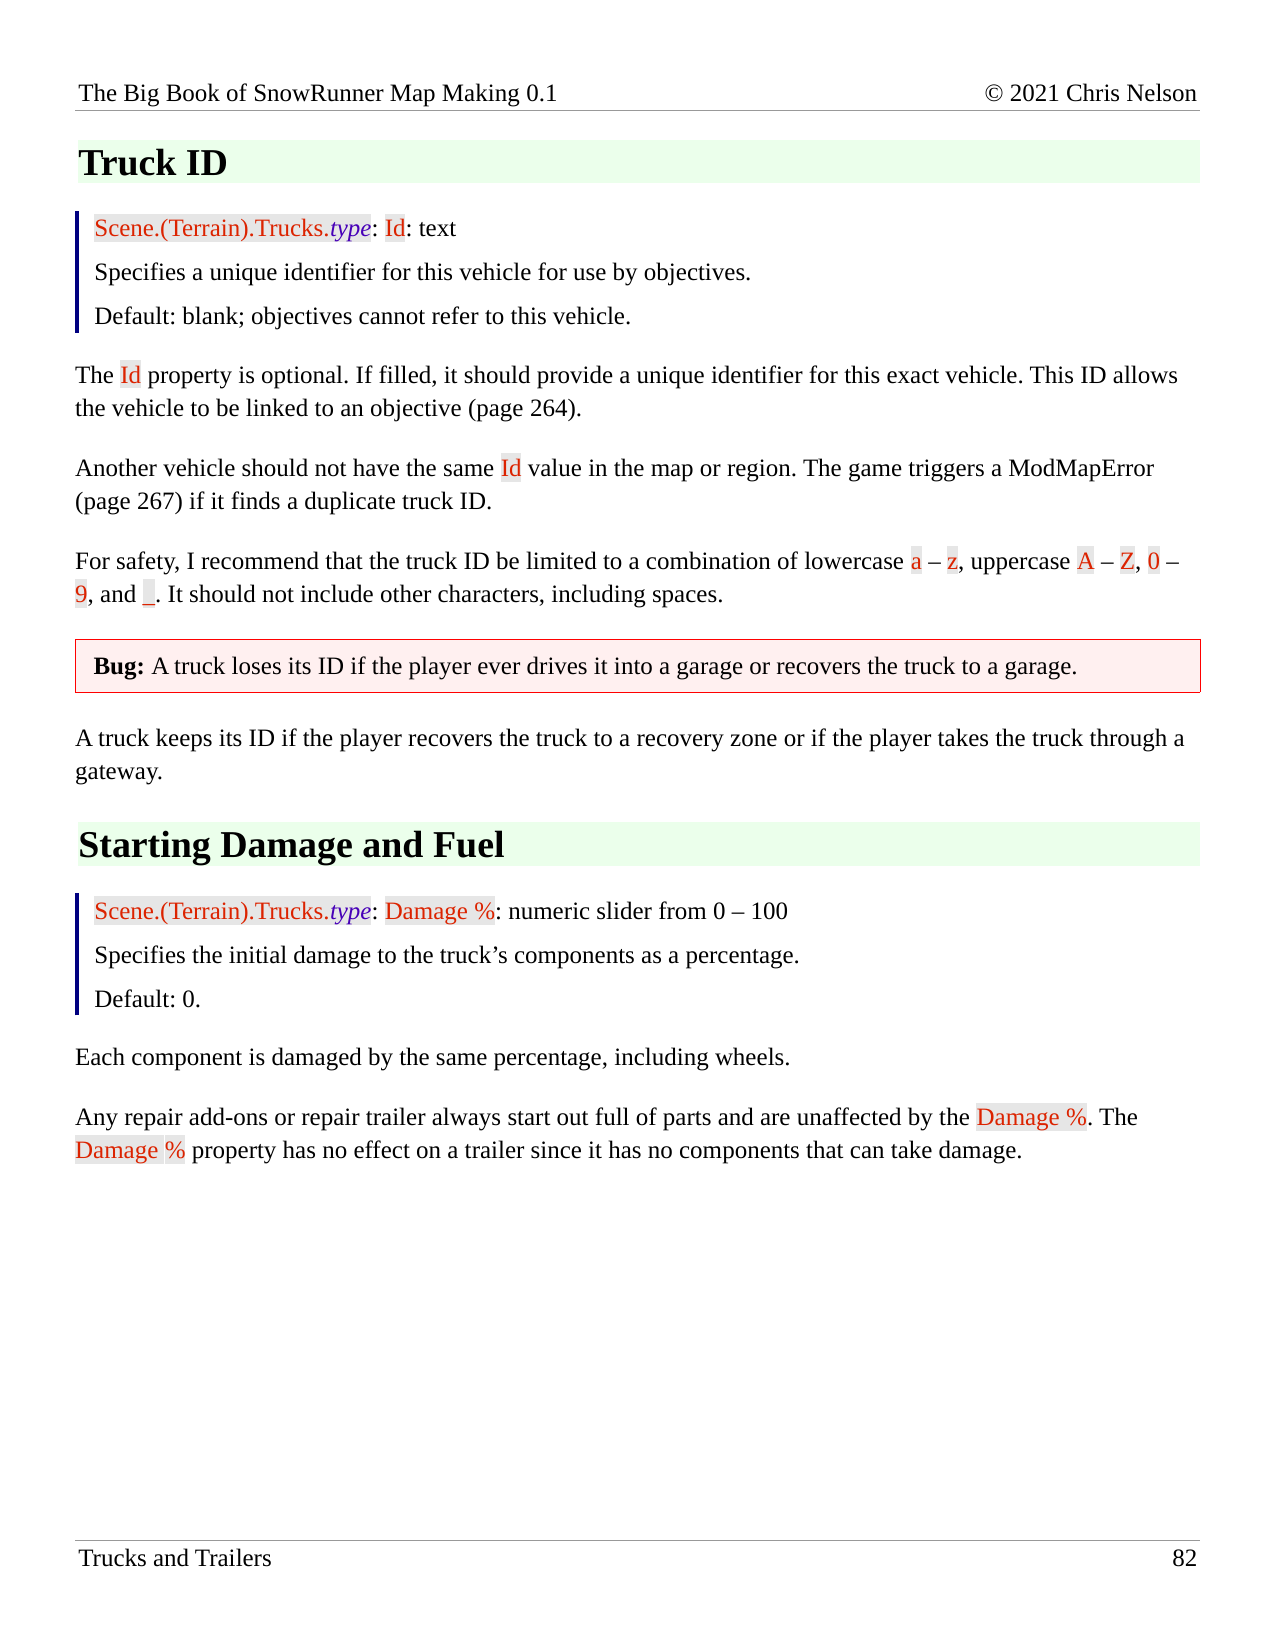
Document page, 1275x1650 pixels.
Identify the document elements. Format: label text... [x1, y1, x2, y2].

text Each component is damaged by the same percentage, including wheels. [75, 1042, 1200, 1071]
text Another vehicle should not have the same Id value in the map or region. The game triggers a ModMapError (page 267) if it finds a duplicate truck ID. [75, 453, 1200, 514]
text Default: 0. [79, 981, 1200, 1015]
text Default: blank; objectives cannot refer to this vehicle. [79, 298, 1200, 333]
text Specifies a unique identifier for this vehicle for use by objectives. [79, 254, 1200, 286]
text For safety, I recommend that the truck ID be limited to a combination of lowercase a – z, uppercase A – Z, 0 – 9, and _. It should not include other characters, including spaces. [75, 546, 1200, 608]
subtitle Starting Damage and Fuel [78, 822, 1200, 866]
text The Id property is optional. If filled, it should provide a unique identifier for this exact vehicle. This ID allows the vehicle to be linked to an objective (page 264). [75, 360, 1200, 422]
subtitle Truck ID [78, 140, 1200, 183]
text A truck keeps its ID if the player recovers the truck to a recovery zone or if the player takes the truck through a gateway. [75, 723, 1200, 785]
list A truck loses its ID if the player ever drives it into a garage or recovers the truck to a garage. [76, 640, 1200, 692]
text Specifies the initial damage to the truck’s components as a percentage. [79, 937, 1200, 969]
text Scene.(Terrain).Trucks.type: Id: text [79, 211, 1200, 242]
text Scene.(Terrain).Trucks.type: Damage %: numeric slider from 0 – 100 [79, 893, 1200, 925]
text Any repair add-ons or repair trailer always start out full of parts and are unaffected by the Damage %. The Damage % property has no effect on a trailer since it has no components that can take damage. [75, 1102, 1200, 1164]
